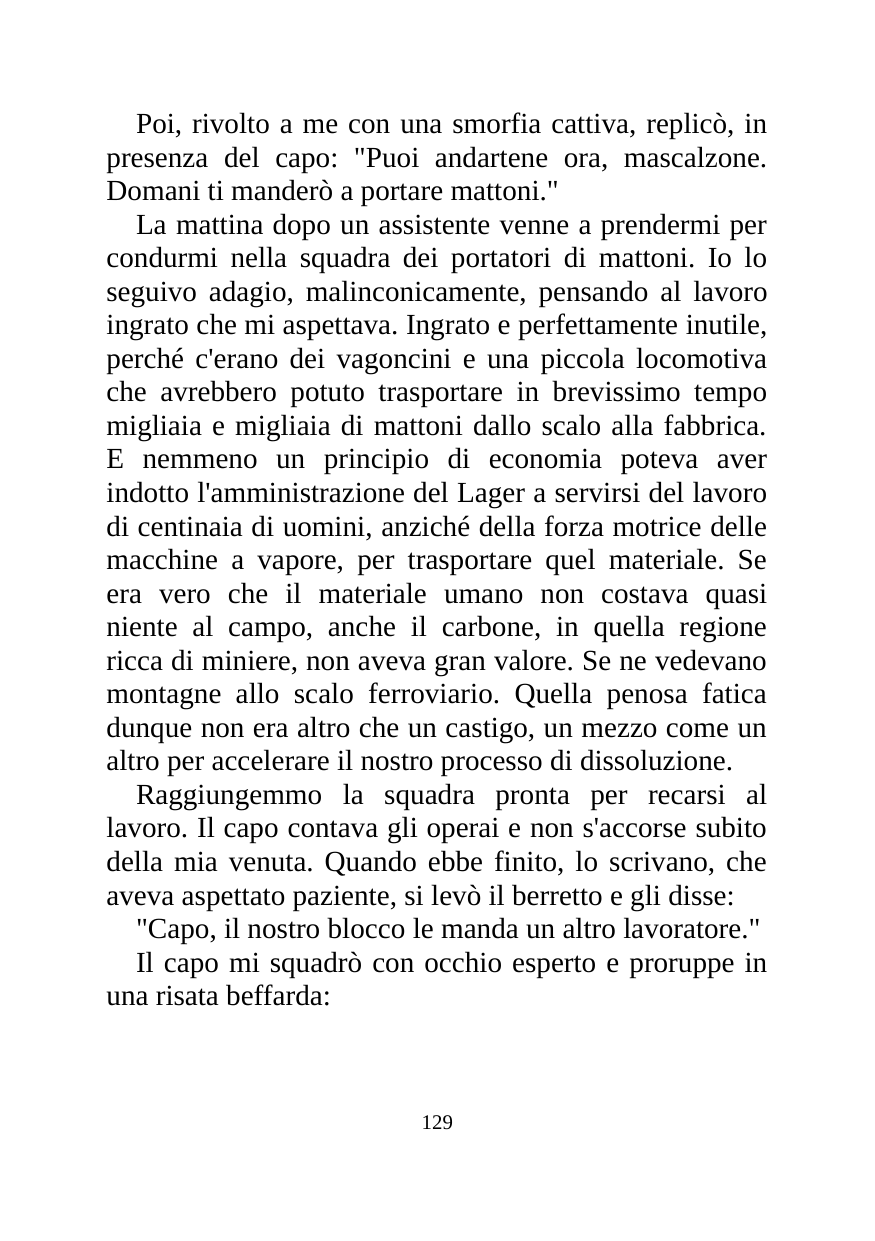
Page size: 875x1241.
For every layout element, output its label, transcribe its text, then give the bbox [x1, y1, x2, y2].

text Raggiungemmo la squadra pronta per recarsi al lavoro. Il capo contava gli operai e non s'accorse subito della mia venuta. Quando ebbe finito, lo scrivano, che aveva aspettato paziente, si levò il berretto e gli disse: [106, 777, 768, 911]
text La mattina dopo un assistente venne a prendermi per condurmi nella squadra dei portatori di mattoni. Io lo seguivo adagio, malinconicamente, pensando al lavoro ingrato che mi aspettava. Ingrato e perfettamente inutile, perché c'erano dei vagoncini e una piccola locomotiva che avrebbero potuto trasportare in brevissimo tempo migliaia e migliaia di mattoni dallo scalo alla fabbrica. E nemmeno un principio di economia poteva aver indotto l'amministrazione del Lager a servirsi del lavoro di centinaia di uomini, anziché della forza motrice delle macchine a vapore, per trasportare quel materiale. Se era vero che il materiale umano non costava quasi niente al campo, anche il carbone, in quella regione ricca di miniere, non aveva gran valore. Se ne vedevano montagne allo scalo ferroviario. Quella penosa fatica dunque non era altro che un castigo, un mezzo come un altro per accelerare il nostro processo di dissoluzione. [106, 207, 768, 777]
text Poi, rivolto a me con una smorfia cattiva, replicò, in presenza del capo: "Puoi andartene ora, mascalzone. Domani ti manderò a portare mattoni." [106, 106, 768, 207]
text Il capo mi squadrò con occhio esperto e proruppe in una risata beffarda: [106, 945, 768, 1012]
text "Capo, il nostro blocco le manda un altro lavoratore." [106, 911, 768, 945]
